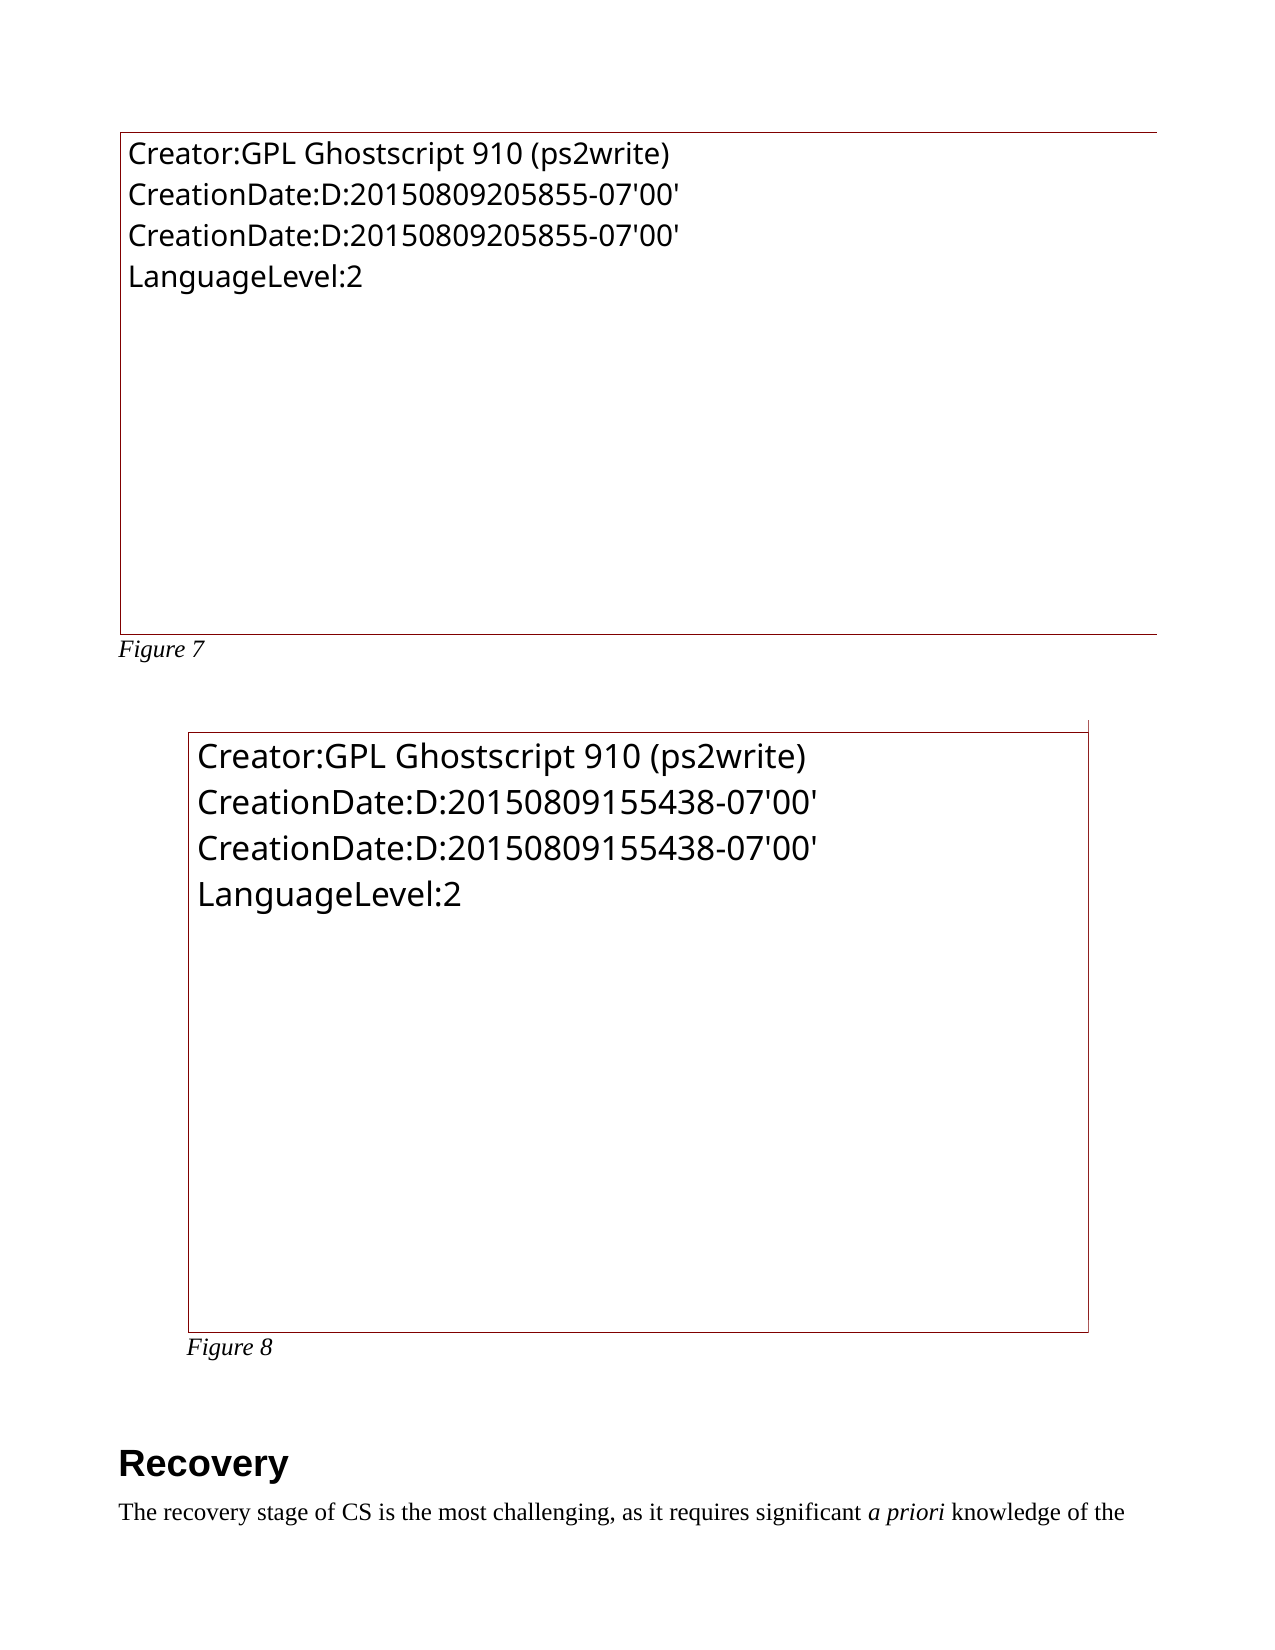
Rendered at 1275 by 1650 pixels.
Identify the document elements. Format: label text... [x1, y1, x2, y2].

text Figure 7 [118, 131, 1157, 663]
subtitle Recovery [118, 1441, 1157, 1484]
text The recovery stage of CS is the most challenging, as it requires significant a priori knowledge of the [118, 1497, 1157, 1526]
text Figure 8 [186, 730, 1088, 1361]
